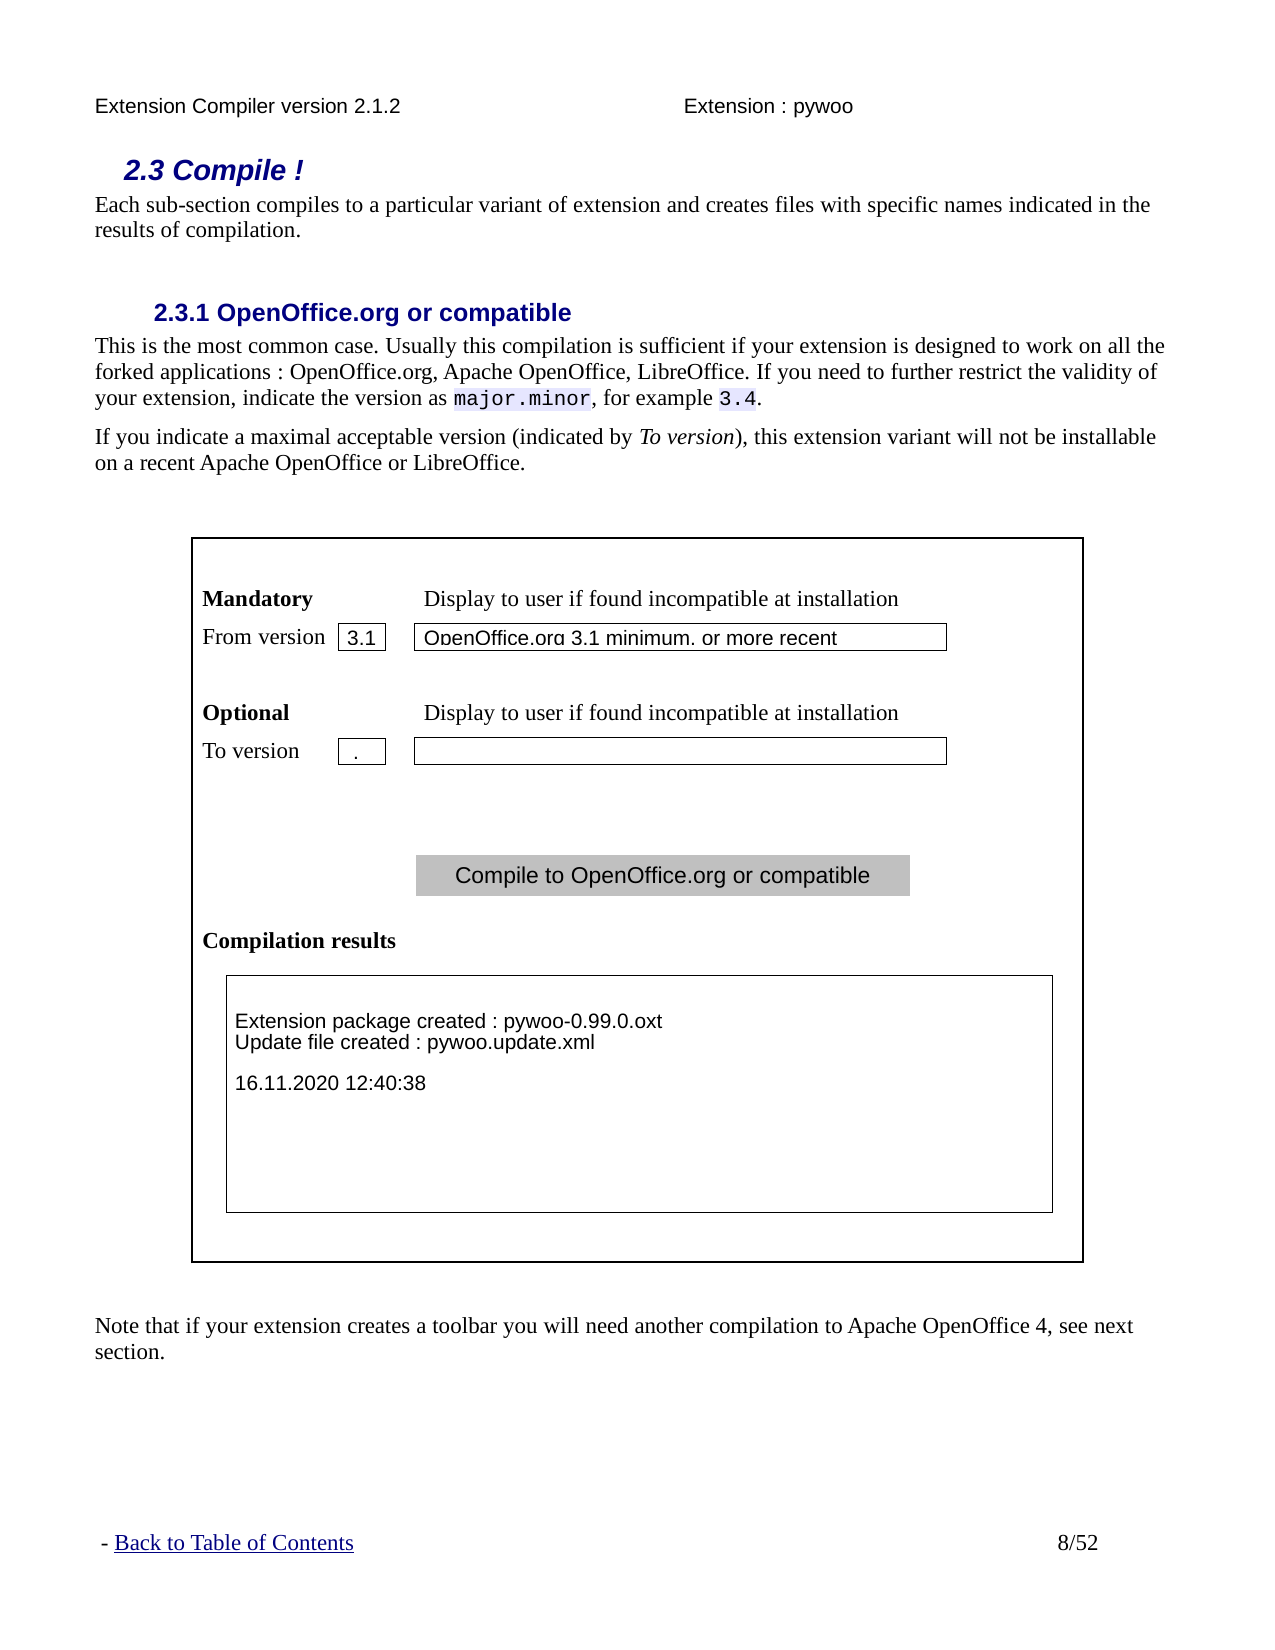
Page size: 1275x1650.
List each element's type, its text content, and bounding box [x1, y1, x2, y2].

text Optional Display to user if found incompatible at installation [202, 700, 1073, 726]
text This is the most common case. Usually this compilation is sufficient if your extension is designed to work on all the forked applications : OpenOffice.org, Apache OpenOffice, LibreOffice. If you need to further restrict the validity of your extension, indicate the version as major.minor, for example 3.4. [94, 333, 1181, 411]
subtitle OpenOffice.org or compatible [153, 299, 1181, 327]
text Mandatory Display to user if found incompatible at installation [202, 586, 1073, 612]
text Note that if your extension creates a toolbar you will need another compilation to Apache OpenOffice 4, see next section. [94, 1313, 1181, 1364]
text From version [202, 624, 338, 650]
text [386, 624, 414, 650]
text [386, 738, 414, 764]
text If you indicate a maximal acceptable version (indicated by To version), this extension variant will not be installable on a recent Apache OpenOffice or LibreOffice. [94, 424, 1181, 475]
text To version [202, 738, 338, 764]
text Each sub-section compiles to a particular variant of extension and creates files with specific names indicated in the results of compilation. [94, 192, 1181, 243]
text Compilation results [202, 928, 1073, 954]
subtitle Compile ! [124, 153, 1181, 186]
text [947, 624, 1073, 650]
text [947, 738, 1073, 764]
